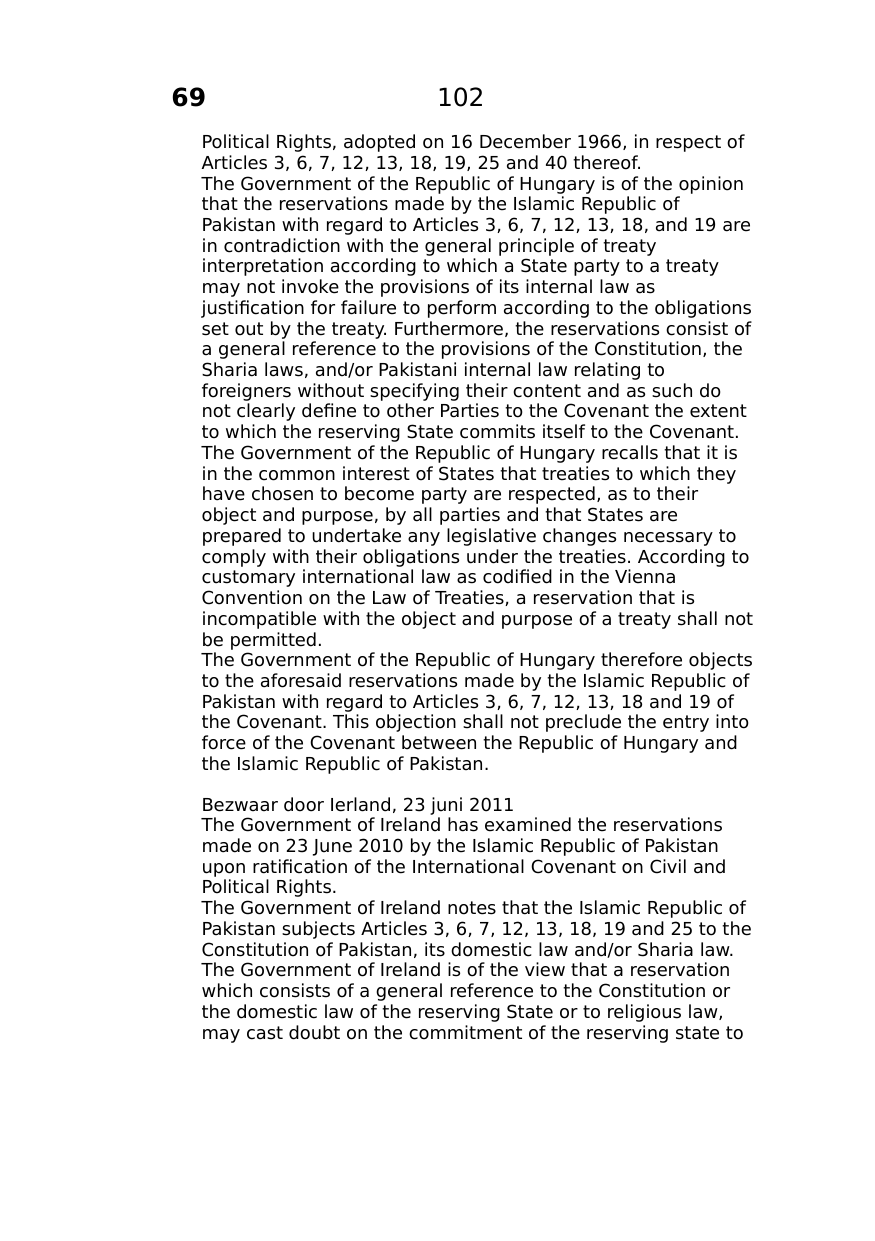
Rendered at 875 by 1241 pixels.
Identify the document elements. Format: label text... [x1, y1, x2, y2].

text The Government of Ireland has examined the reservations made on 23 June 2010 by the Islamic Republic of Pakistan upon ratification of the International Covenant on Civil and Political Rights. [201, 815, 756, 898]
text The Government of the Republic of Hungary recalls that it is in the common interest of States that treaties to which they have chosen to become party are respected, as to their object and purpose, by all parties and that States are prepared to undertake any legislative changes necessary to comply with their obligations under the treaties. According to customary international law as codified in the Vienna Convention on the Law of Treaties, a reservation that is incompatible with the object and purpose of a treaty shall not be permitted. [201, 443, 756, 650]
text The Government of the Republic of Hungary is of the opinion that the reservations made by the Islamic Republic of Pakistan with regard to Articles 3, 6, 7, 12, 13, 18, and 19 are in contradiction with the general principle of treaty interpretation according to which a State party to a treaty may not invoke the provisions of its internal law as justification for failure to perform according to the obligations set out by the treaty. Furthermore, the reservations consist of a general reference to the provisions of the Constitution, the Sharia laws, and/or Pakistani internal law relating to foreigners without specifying their content and as such do not clearly define to other Parties to the Covenant the extent to which the reserving State commits itself to the Covenant. [201, 173, 756, 443]
text The Government of the Republic of Hungary therefore objects to the aforesaid reservations made by the Islamic Republic of Pakistan with regard to Articles 3, 6, 7, 12, 13, 18 and 19 of the Covenant. This objection shall not preclude the entry into force of the Covenant between the Republic of Hungary and the Islamic Republic of Pakistan. [201, 650, 756, 774]
text Bezwaar door Ierland, 23 juni 2011 [201, 794, 756, 815]
text The Government of Ireland notes that the Islamic Republic of Pakistan subjects Articles 3, 6, 7, 12, 13, 18, 19 and 25 to the Constitution of Pakistan, its domestic law and/or Sharia law. The Government of Ireland is of the view that a reservation which consists of a general reference to the Constitution or the domestic law of the reserving State or to religious law, may cast doubt on the commitment of the reserving state to [201, 898, 756, 1043]
text Political Rights, adopted on 16 December 1966, in respect of Articles 3, 6, 7, 12, 13, 18, 19, 25 and 40 thereof. [201, 132, 756, 173]
